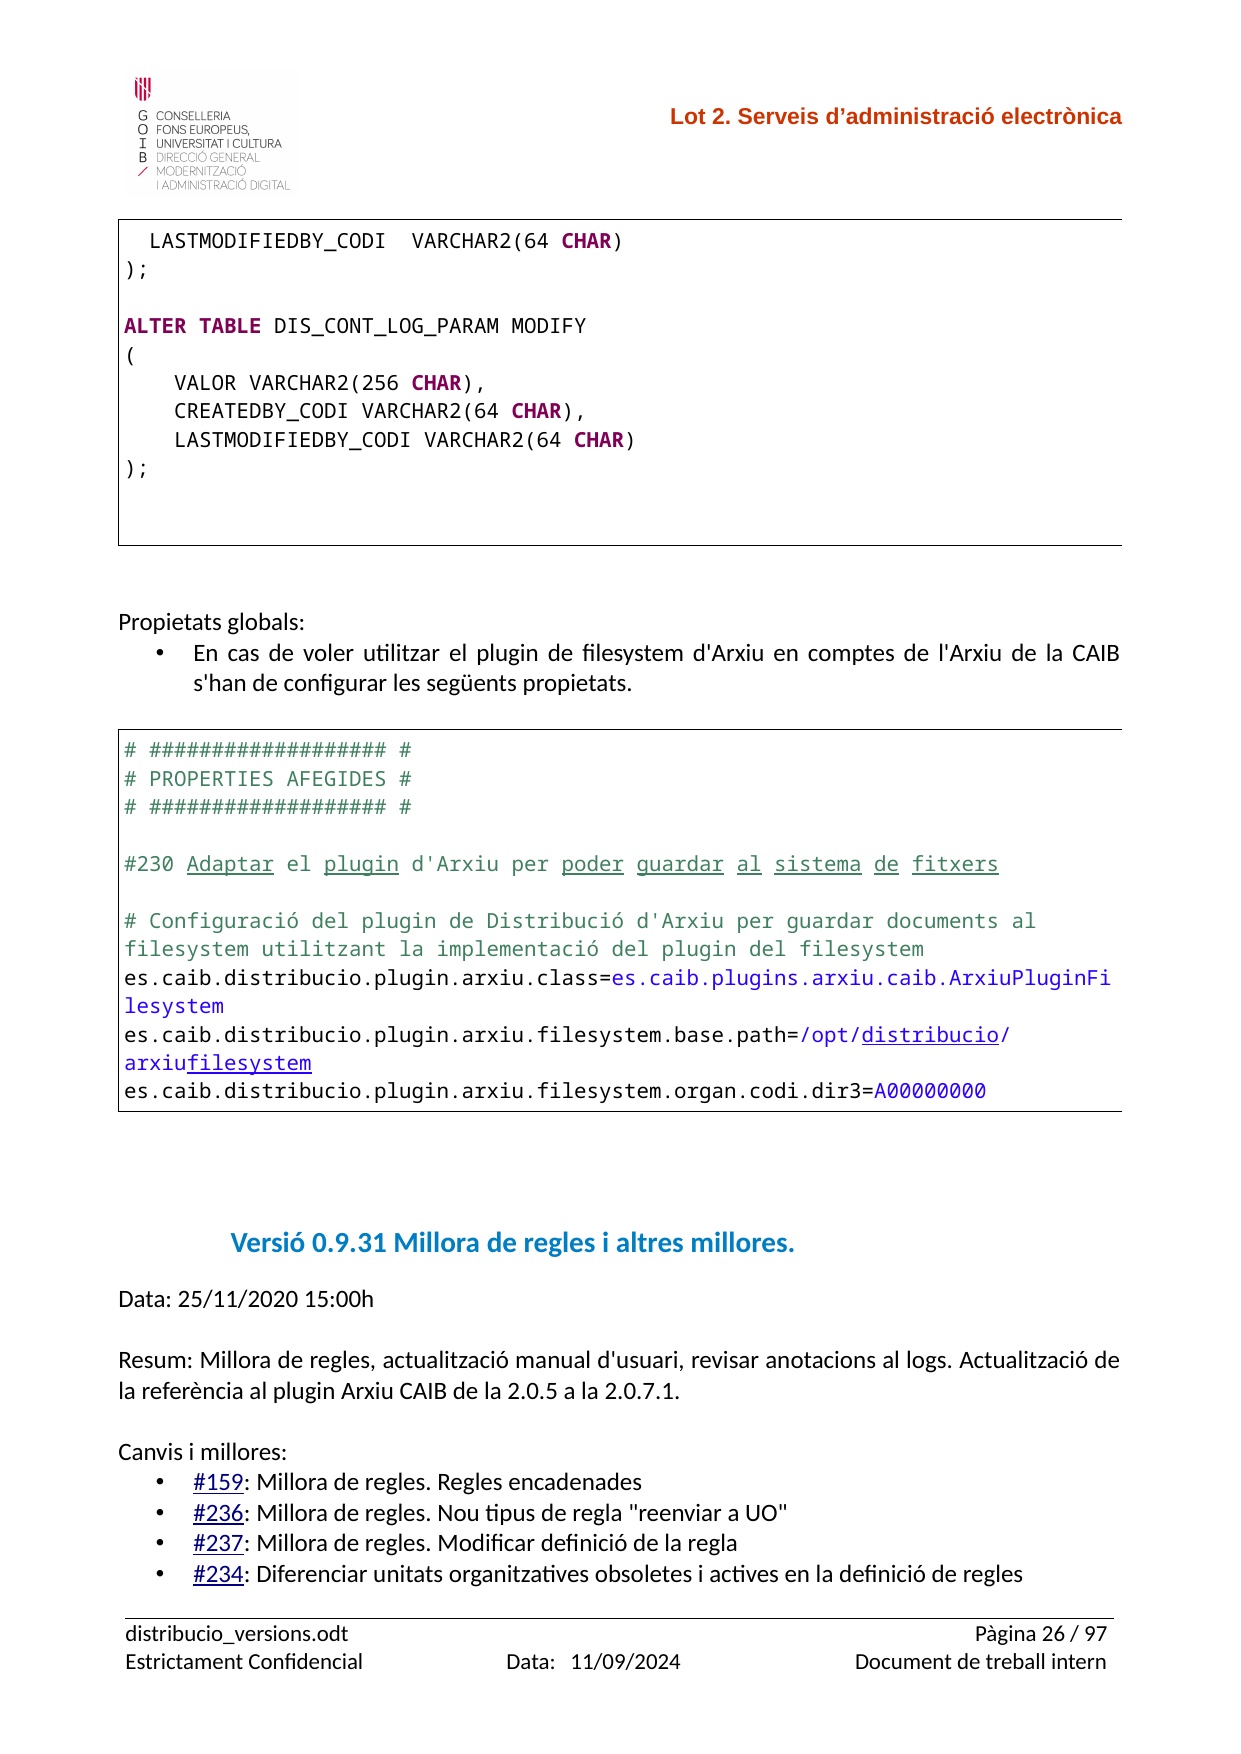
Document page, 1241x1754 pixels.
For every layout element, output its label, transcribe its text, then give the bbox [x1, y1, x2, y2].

list #159: Millora de regles. Regles encadenades [156, 1466, 1122, 1497]
picture [126, 70, 299, 197]
text Data: 25/11/2020 15:00h [118, 1283, 1122, 1314]
table_header # ################### # # PROPERTIES AFEGIDES # # ################### # #230 Adaptar el plugin d'Arxiu per poder guardar al sistema de fitxers # Configuració del plugin de Distribució d'Arxiu per guardar documents al filesystem utilitzant la implementació del plugin del filesystem es.caib.distribucio.plugin.arxiu.class=es.caib.plugins.arxiu.caib.ArxiuPluginFilesystem es.caib.distribucio.plugin.arxiu.filesystem.base.path=/opt/distribucio/arxiufilesystem es.caib.distribucio.plugin.arxiu.filesystem.organ.codi.dir3=A00000000 [119, 730, 1122, 1111]
list #236: Millora de regles. Nou tipus de regla "reenviar a UO" [156, 1497, 1122, 1527]
text Resum: Millora de regles, actualització manual d'usuari, revisar anotacions al logs. Actualització de la referència al plugin Arxiu CAIB de la 2.0.5 a la 2.0.7.1. [118, 1344, 1122, 1405]
text Canvis i millores: [118, 1436, 1122, 1466]
list En cas de voler utilitzar el plugin de filesystem d'Arxiu en comptes de l'Arxiu de la CAIB s'han de configurar les següents propietats. [156, 637, 1122, 698]
list #237: Millora de regles. Modificar definició de la regla [156, 1527, 1122, 1558]
text Propietats globals: [118, 607, 1122, 637]
list #234: Diferenciar unitats organitzatives obsoletes i actives en la definició de regles [156, 1558, 1122, 1588]
subtitle Versió 0.9.31 Millora de regles i altres millores. [153, 1224, 1122, 1260]
table_header LASTMODIFIEDBY_CODI VARCHAR2(64 CHAR) ); ALTER TABLE DIS_CONT_LOG_PARAM MODIFY ( VALOR VARCHAR2(256 CHAR), CREATEDBY_CODI VARCHAR2(64 CHAR), LASTMODIFIEDBY_CODI VARCHAR2(64 CHAR) ); [119, 220, 1122, 544]
